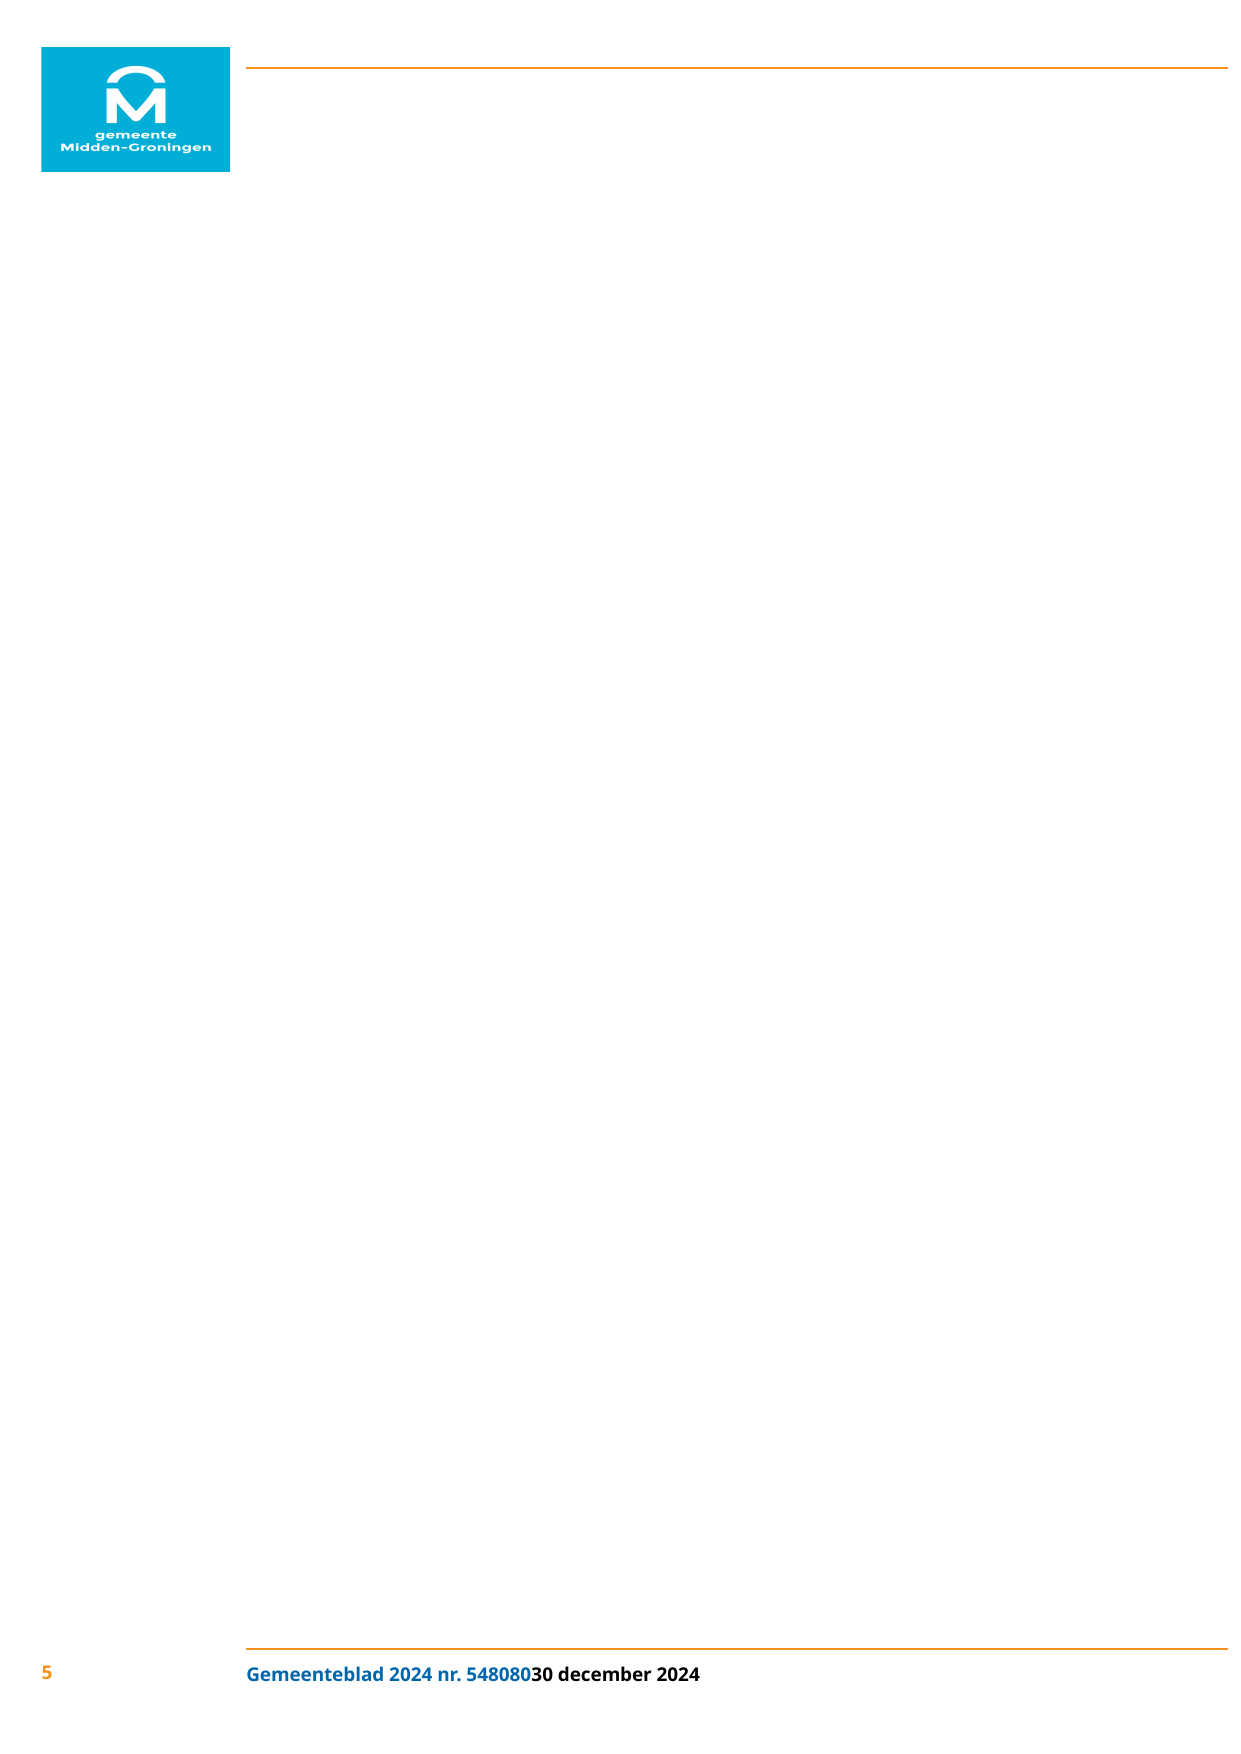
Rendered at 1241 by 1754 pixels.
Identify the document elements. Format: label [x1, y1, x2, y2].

picture [108, 66, 164, 82]
picture [107, 89, 165, 122]
picture [184, 146, 190, 153]
